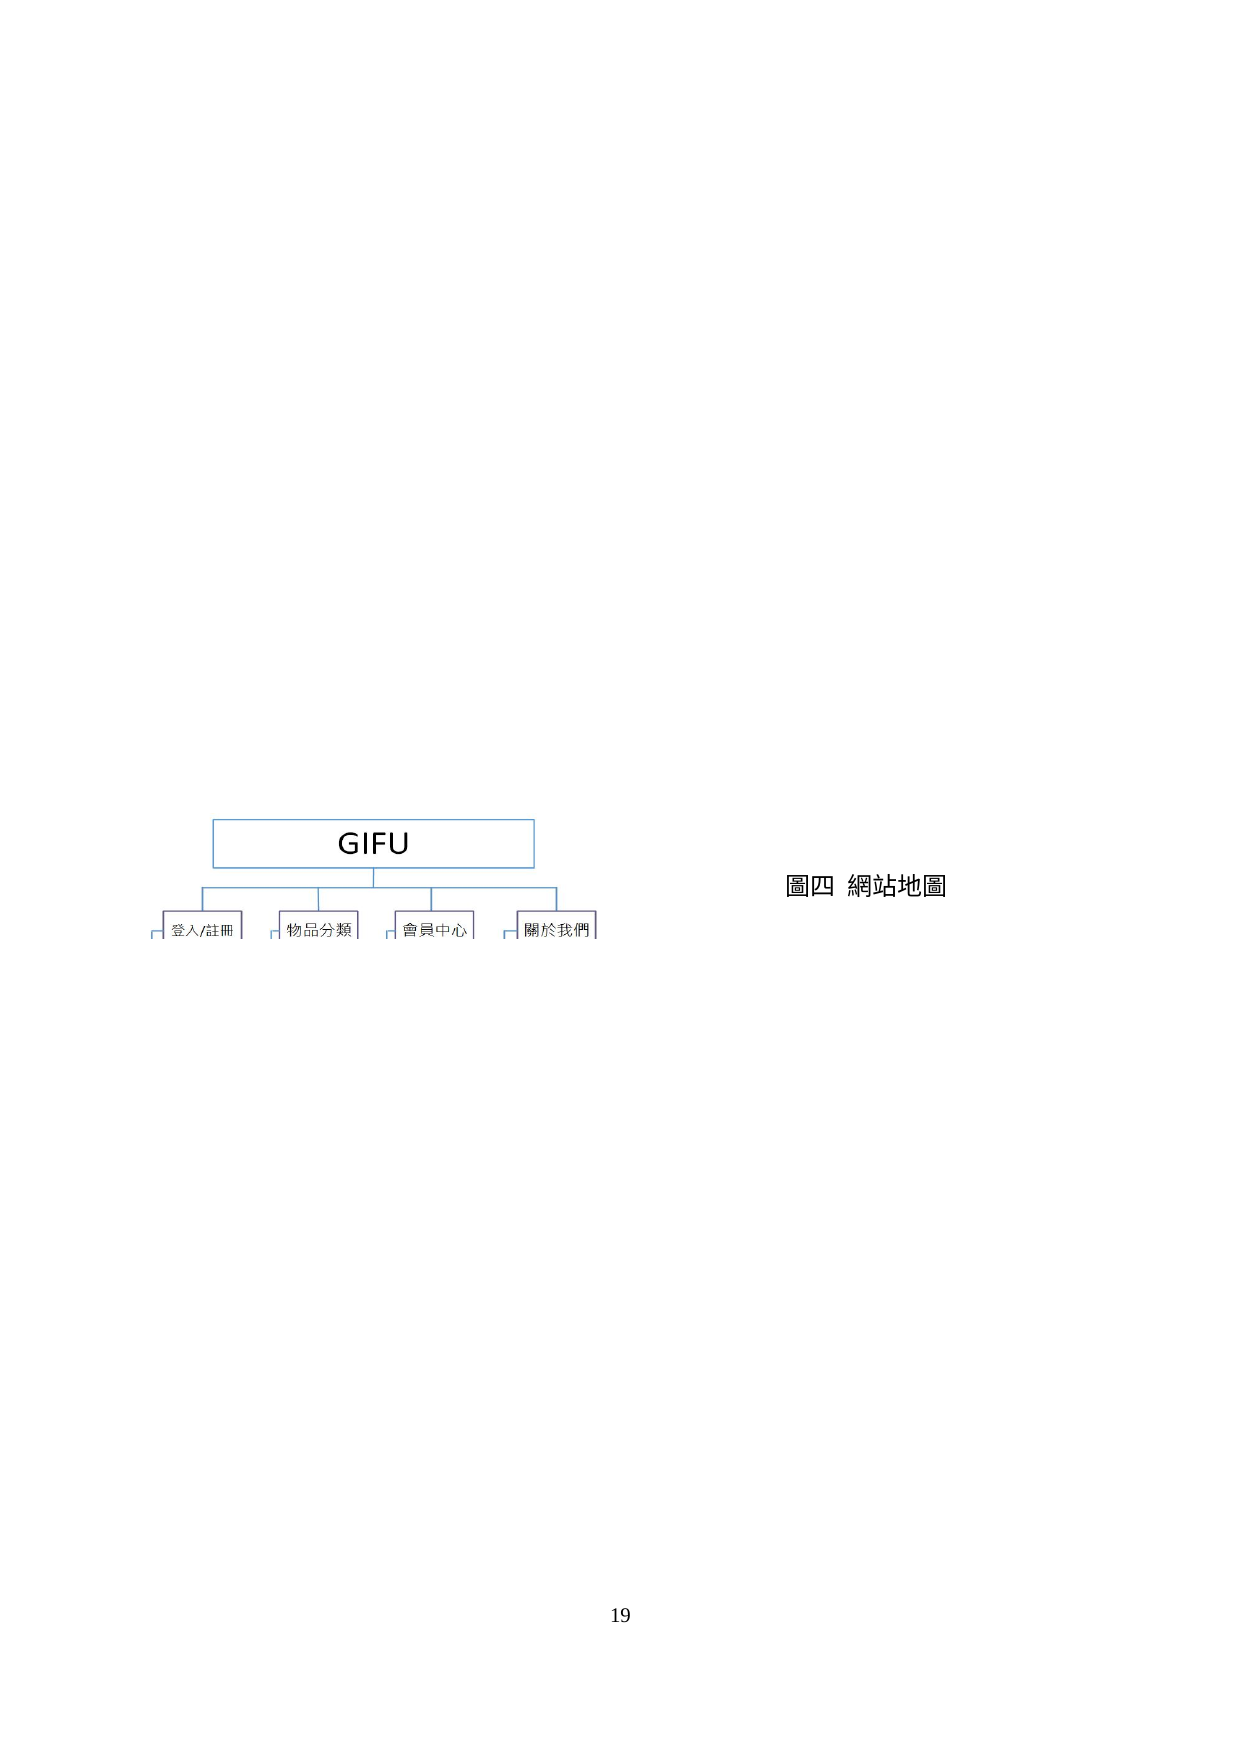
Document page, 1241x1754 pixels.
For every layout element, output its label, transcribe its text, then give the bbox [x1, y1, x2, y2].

text 圖四 網站地圖 [642, 842, 1090, 905]
